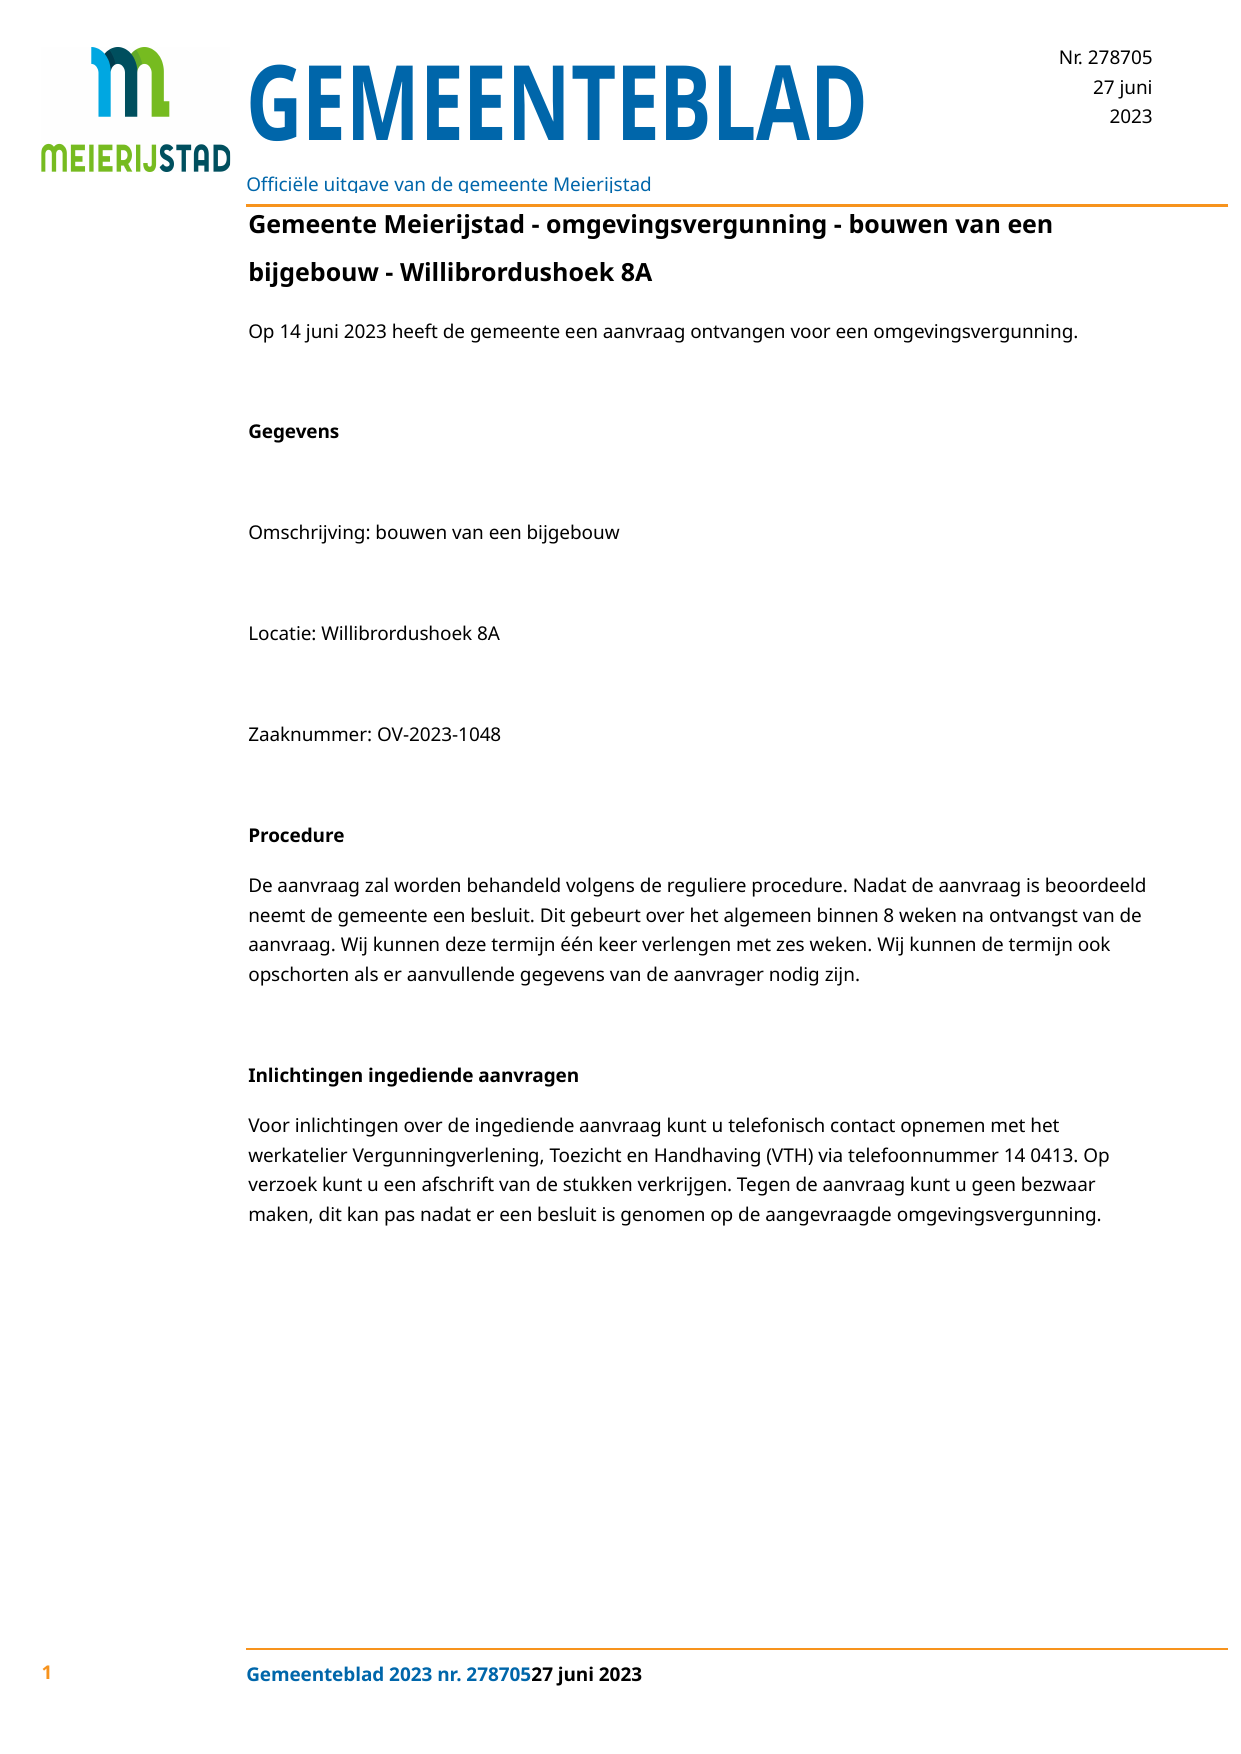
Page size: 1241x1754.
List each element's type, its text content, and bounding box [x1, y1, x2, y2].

text Gegevens [248, 419, 1152, 444]
text Omschrijving: bouwen van een bijgebouw [248, 519, 1152, 545]
text Procedure [248, 822, 1152, 848]
text De aanvraag zal worden behandeld volgens de reguliere procedure. Nadat de aanvraag is beoordeeld neemt de gemeente een besluit. Dit gebeurt over het algemeen binnen 8 weken na ontvangst van de aanvraag. Wij kunnen deze termijn één keer verlengen met zes weken. Wij kunnen de termijn ook opschorten als er aanvullende gegevens van de aanvrager nodig zijn. [248, 872, 1152, 987]
text Gemeente Meierijstad - omgevingsvergunning - bouwen van een bijgebouw - Willibrordushoek 8A [248, 207, 1152, 288]
text Inlichtingen ingediende aanvragen [248, 1062, 1152, 1088]
text Zaaknummer: OV-2023-1048 [248, 721, 1152, 747]
text Locatie: Willibrordushoek 8A [248, 620, 1152, 646]
picture [41, 47, 231, 172]
text Voor inlichtingen over de ingediende aanvraag kunt u telefonisch contact opnemen met het werkatelier Vergunningverlening, Toezicht en Handhaving (VTH) via telefoonnummer 14 0413. Op verzoek kunt u een afschrift van de stukken verkrijgen. Tegen de aanvraag kunt u geen bezwaar maken, dit kan pas nadat er een besluit is genomen op de aangevraagde omgevingsvergunning. [248, 1112, 1152, 1227]
text Op 14 juni 2023 heeft de gemeente een aanvraag ontvangen voor een omgevingsvergunning. [248, 318, 1152, 344]
